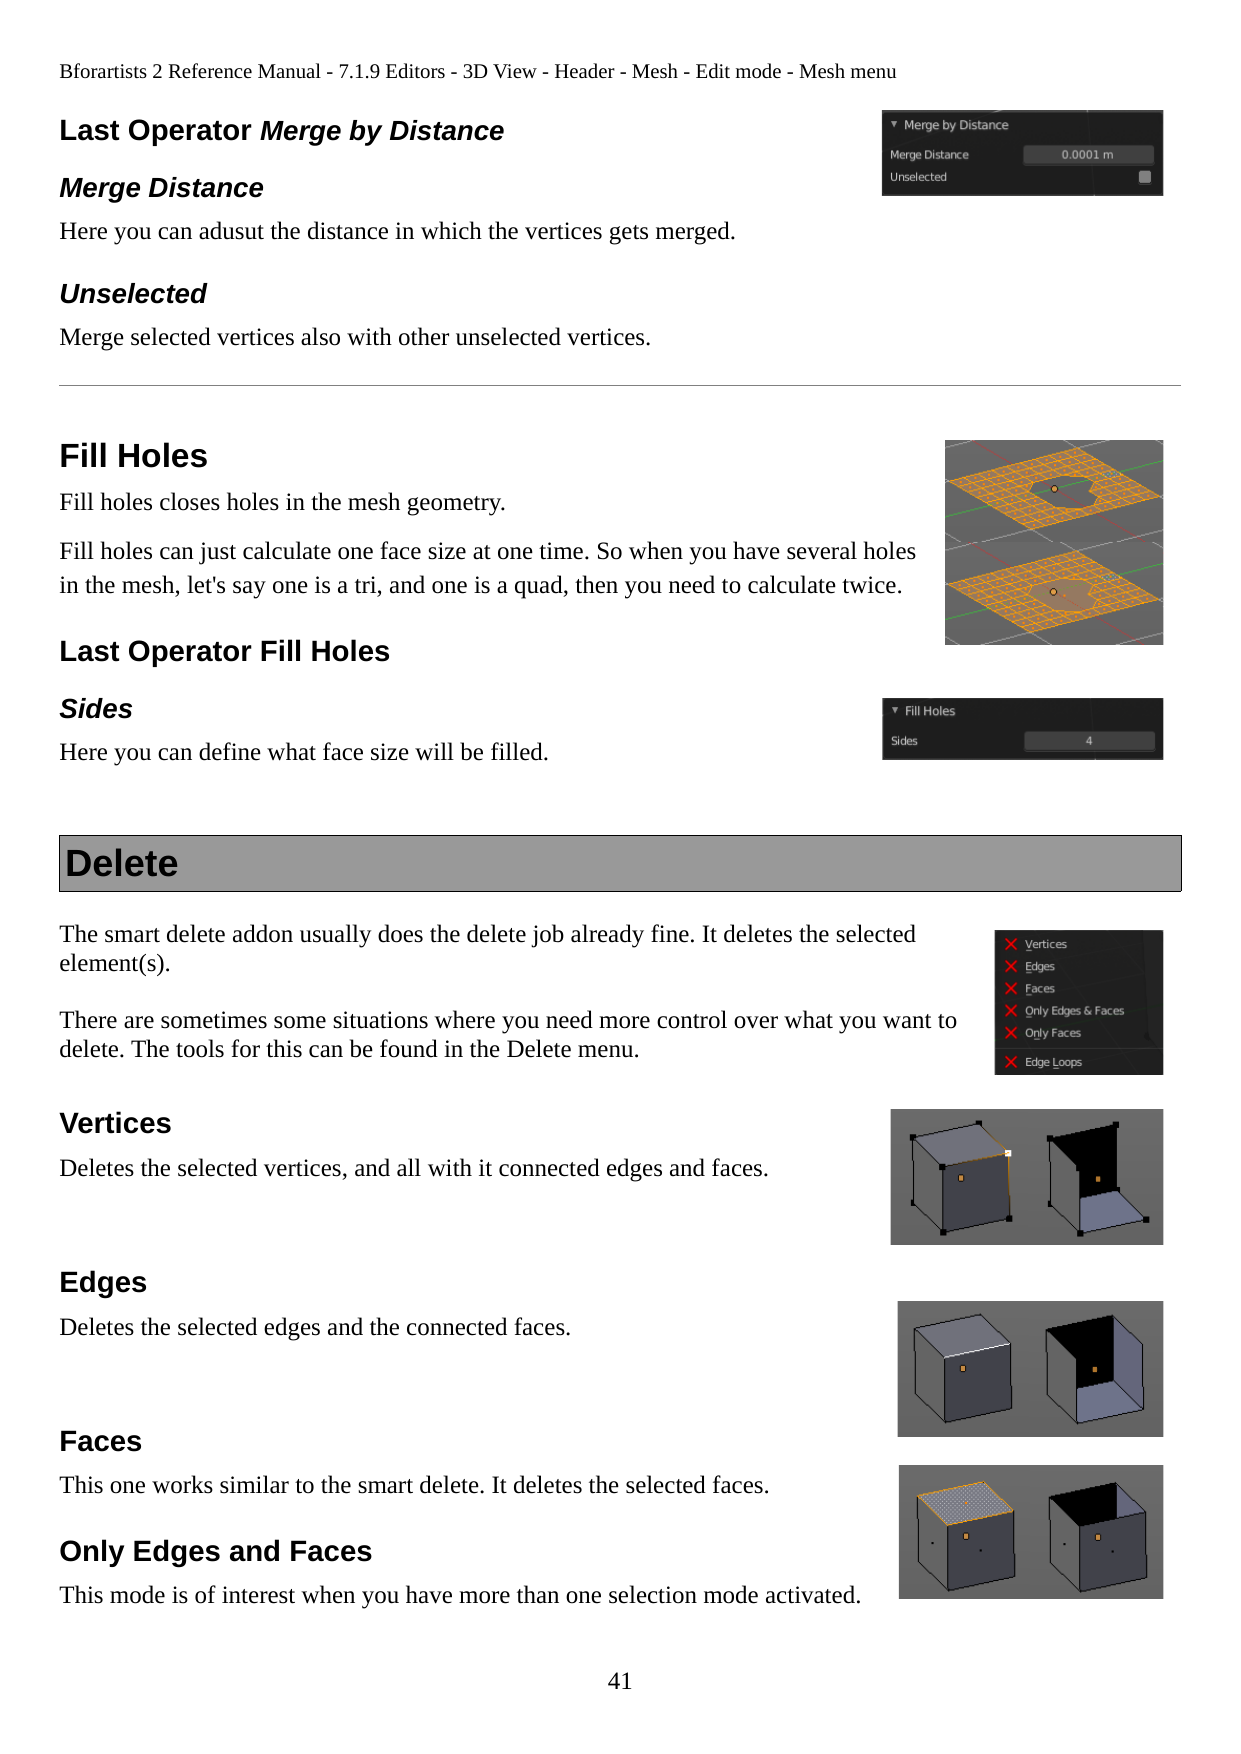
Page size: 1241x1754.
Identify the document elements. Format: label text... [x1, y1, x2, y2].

subtitle Fill Holes [59, 436, 1181, 474]
table_header Delete [60, 836, 1181, 891]
text Here you can adusut the distance in which the vertices gets merged. [59, 216, 1181, 244]
picture [882, 698, 1164, 760]
text Here you can define what face size will be filled. [59, 737, 1181, 766]
picture [898, 1465, 1164, 1599]
text Deletes the selected edges and the connected faces. [59, 1312, 897, 1340]
text Merge selected vertices also with other unselected vertices. [59, 322, 1181, 350]
picture [945, 440, 1164, 645]
subtitle [1164, 1534, 1181, 1568]
picture [881, 110, 1164, 196]
text This mode is of interest when you have more than one selection mode activated. [59, 1581, 1181, 1609]
text Fill holes can just calculate one face size at one time. So when you have several holes in the mesh, let's say one is a tri, and one is a quad, then you need to calculate twice. [59, 536, 945, 599]
subtitle Vertices [59, 1106, 1181, 1140]
subtitle Only Edges and Faces [59, 1534, 898, 1568]
text Fill holes closes holes in the mesh geometry. [59, 487, 945, 516]
picture [897, 1301, 1164, 1437]
picture [994, 930, 1164, 1075]
subtitle Faces [59, 1424, 1181, 1458]
text There are sometimes some situations where you need more control over what you want to delete. The tools for this can be found in the Delete menu. [59, 1006, 994, 1063]
subtitle Last Operator Fill Holes [59, 634, 1181, 668]
text Deletes the selected vertices, and all with it connected edges and faces. [59, 1153, 890, 1181]
subtitle Unselected [59, 277, 1181, 309]
subtitle Edges [59, 1265, 1181, 1299]
text The smart delete addon usually does the delete job already fine. It deletes the selected element(s). [59, 919, 1181, 977]
subtitle Sides [59, 693, 1181, 725]
subtitle Last Operator Merge by Distance [59, 113, 881, 146]
text This one works similar to the smart delete. It deletes the selected faces. [59, 1471, 898, 1499]
picture [890, 1109, 1164, 1245]
subtitle Merge Distance [59, 171, 1181, 203]
